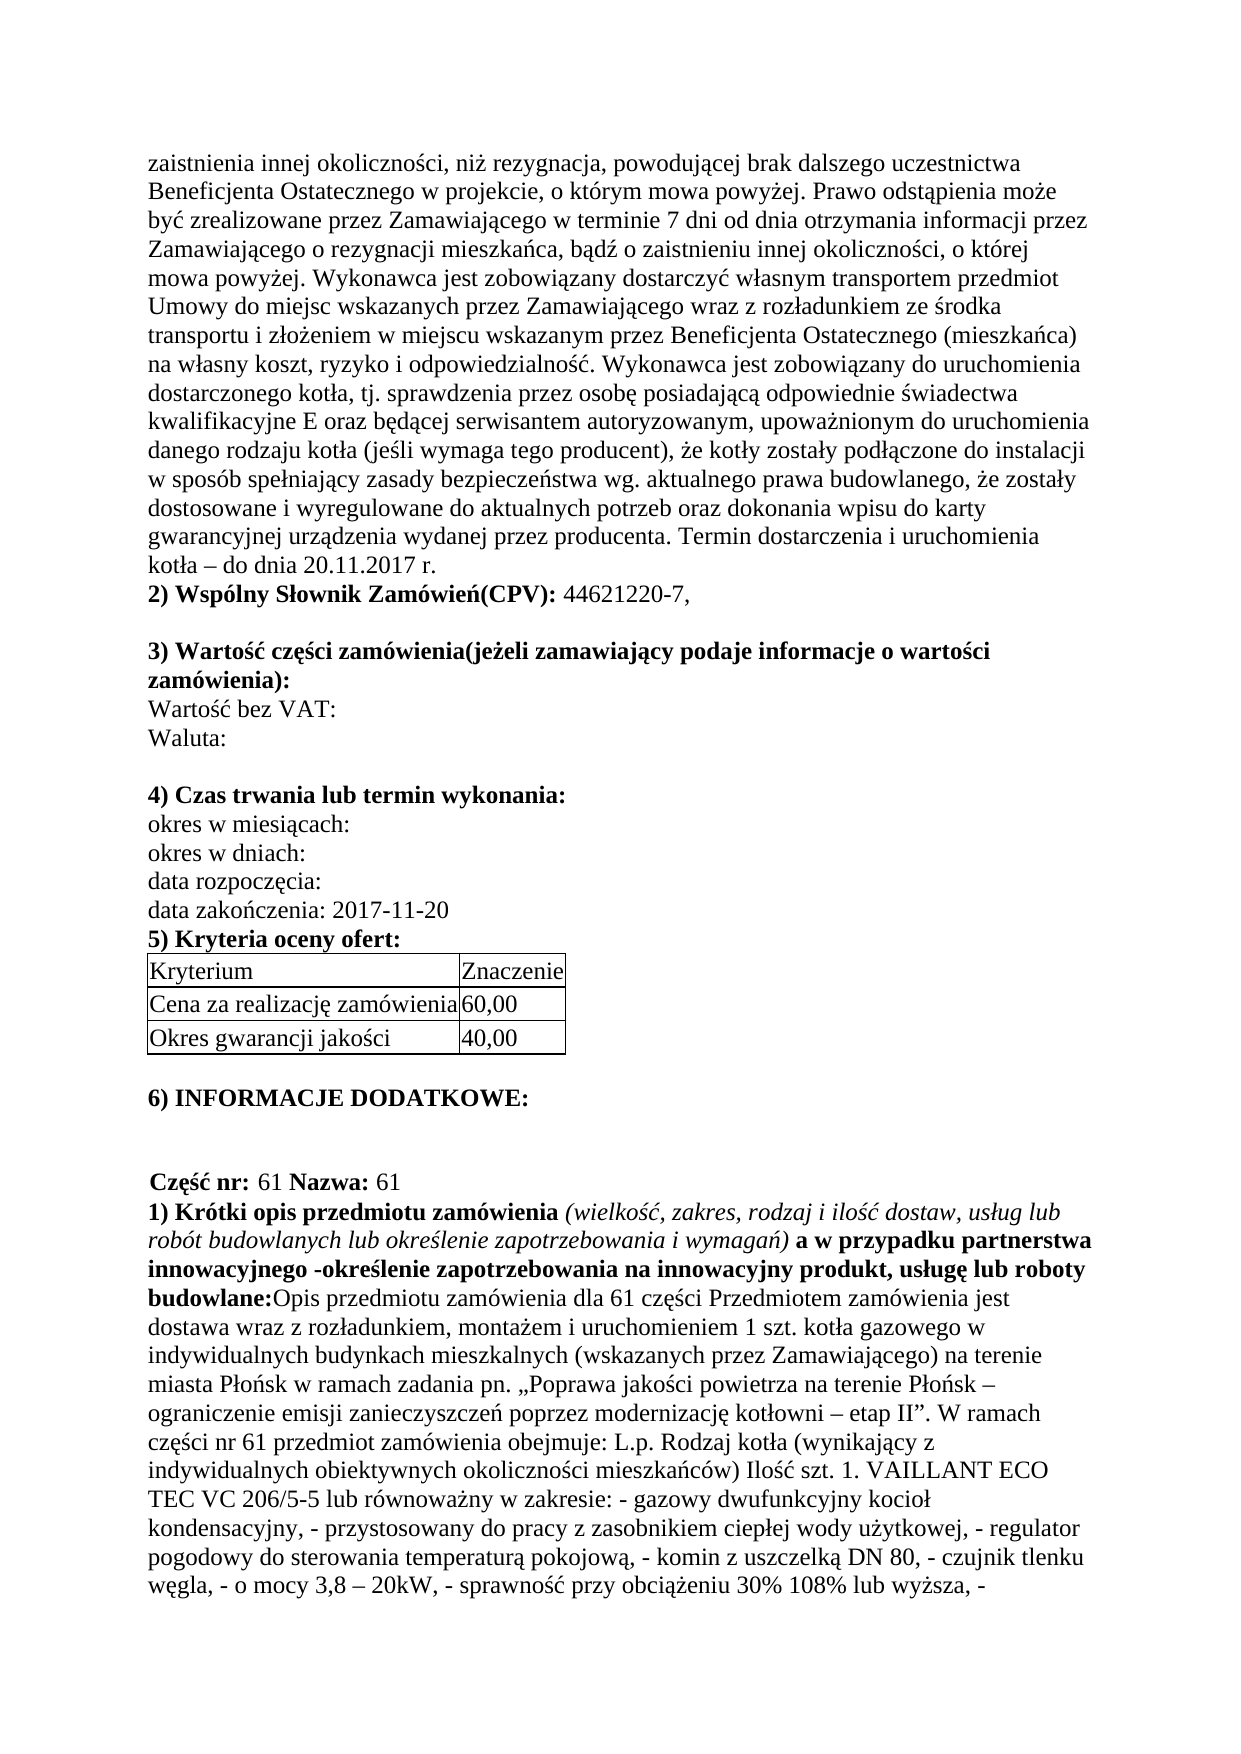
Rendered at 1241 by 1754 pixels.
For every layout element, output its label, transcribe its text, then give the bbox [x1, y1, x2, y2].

table_header Znaczenie [460, 954, 565, 986]
table_header Nazwa: [288, 1165, 374, 1197]
table_cell Cena za realizację zamówienia [148, 988, 459, 1019]
text 6) INFORMACJE DODATKOWE: [148, 1054, 1093, 1140]
table_cell Okres gwarancji jakości [148, 1021, 459, 1053]
table_header Część nr: [148, 1165, 256, 1197]
table_header 61 [256, 1165, 287, 1197]
table_header 61 [374, 1165, 407, 1197]
table_cell 40,00 [460, 1021, 565, 1053]
text zaistnienia innej okoliczności, niż rezygnacja, powodującej brak dalszego uczestnictwa Beneficjenta Ostatecznego w projekcie, o którym mowa powyżej. Prawo odstąpienia może być zrealizowane przez Zamawiającego w terminie 7 dni od dnia otrzymania informacji przez Zamawiającego o rezygnacji mieszkańca, bądź o zaistnieniu innej okoliczności, o której mowa powyżej. Wykonawca jest zobowiązany dostarczyć własnym transportem przedmiot Umowy do miejsc wskazanych przez Zamawiającego wraz z rozładunkiem ze środka transportu i złożeniem w miejscu wskazanym przez Beneficjenta Ostatecznego (mieszkańca) na własny koszt, ryzyko i odpowiedzialność. Wykonawca jest zobowiązany do uruchomienia dostarczonego kotła, tj. sprawdzenia przez osobę posiadającą odpowiednie świadectwa kwalifikacyjne E oraz będącej serwisantem autoryzowanym, upoważnionym do uruchomienia danego rodzaju kotła (jeśli wymaga tego producent), że kotły zostały podłączone do instalacji w sposób spełniający zasady bezpieczeństwa wg. aktualnego prawa budowlanego, że zostały dostosowane i wyregulowane do aktualnych potrzeb oraz dokonania wpisu do karty gwarancyjnej urządzenia wydanej przez producenta. Termin dostarczenia i uruchomienia kotła – do dnia 20.11.2017 r. 2) Wspólny Słownik Zamówień(CPV): 44621220-7, 3) Wartość części zamówienia(jeżeli zamawiający podaje informacje o wartości zamówienia): Wartość bez VAT: Waluta: 4) Czas trwania lub termin wykonania: okres w miesiącach: okres w dniach: data rozpoczęcia: data zakończenia: 2017-11-20 5) Kryteria oceny ofert: [148, 148, 1093, 953]
table_header Kryterium [148, 954, 459, 986]
text 1) Krótki opis przedmiotu zamówienia (wielkość, zakres, rodzaj i ilość dostaw, usług lub robót budowlanych lub określenie zapotrzebowania i wymagań) a w przypadku partnerstwa innowacyjnego -określenie zapotrzebowania na innowacyjny produkt, usługę lub roboty budowlane:Opis przedmiotu zamówienia dla 61 części Przedmiotem zamówienia jest dostawa wraz z rozładunkiem, montażem i uruchomieniem 1 szt. kotła gazowego w indywidualnych budynkach mieszkalnych (wskazanych przez Zamawiającego) na terenie miasta Płońsk w ramach zadania pn. „Poprawa jakości powietrza na terenie Płońsk – ograniczenie emisji zanieczyszczeń poprzez modernizację kotłowni – etap II”. W ramach części nr 61 przedmiot zamówienia obejmuje: L.p. Rodzaj kotła (wynikający z indywidualnych obiektywnych okoliczności mieszkańców) Ilość szt. 1. VAILLANT ECO TEC VC 206/5-5 lub równoważny w zakresie: - gazowy dwufunkcyjny kocioł kondensacyjny, - przystosowany do pracy z zasobnikiem ciepłej wody użytkowej, - regulator pogodowy do sterowania temperaturą pokojową, - komin z uszczelką DN 80, - czujnik tlenku węgla, - o mocy 3,8 – 20kW, - sprawność przy obciążeniu 30% 108% lub wyższa, [148, 1197, 1093, 1599]
table_cell 60,00 [460, 988, 565, 1019]
